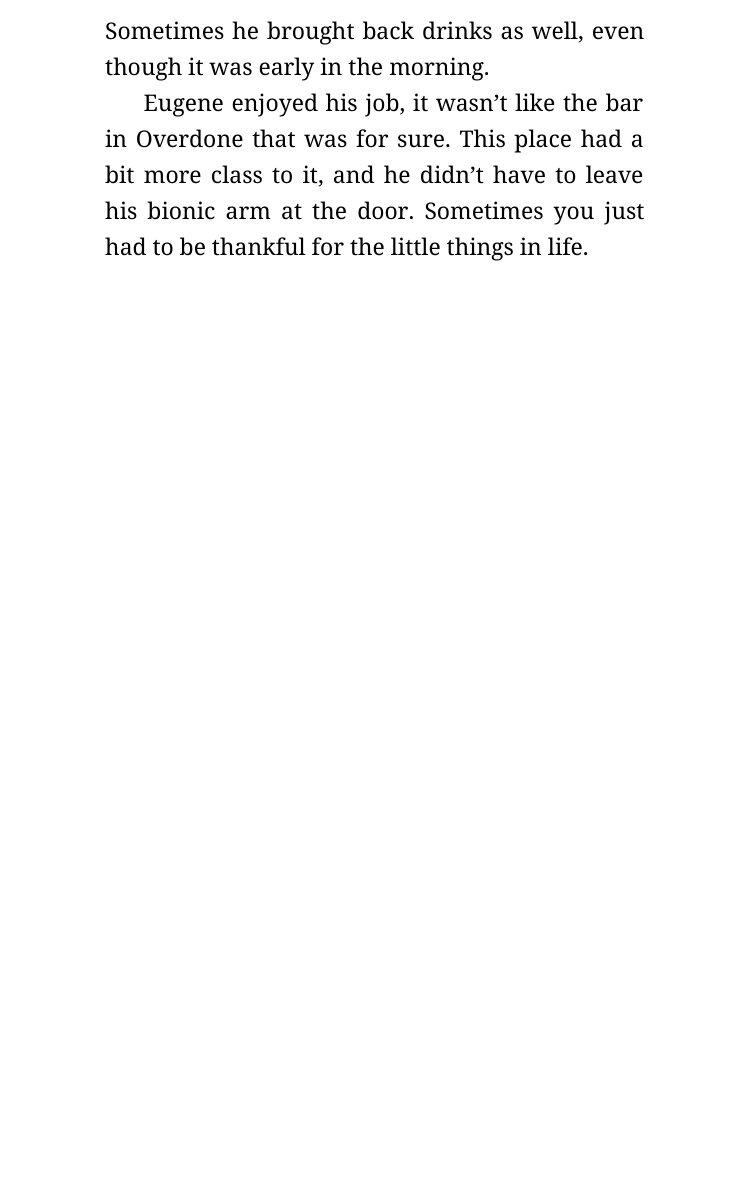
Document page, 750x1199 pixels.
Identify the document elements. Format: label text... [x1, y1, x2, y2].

text Eugene enjoyed his job, it wasn’t like the bar in Overdone that was for sure. This place had a bit more class to it, and he didn’t have to leave his bionic arm at the door. Sometimes you just had to be thankful for the little things in life. [105, 87, 645, 262]
text Sometimes he brought back drinks as well, even though it was early in the morning. [105, 15, 645, 82]
